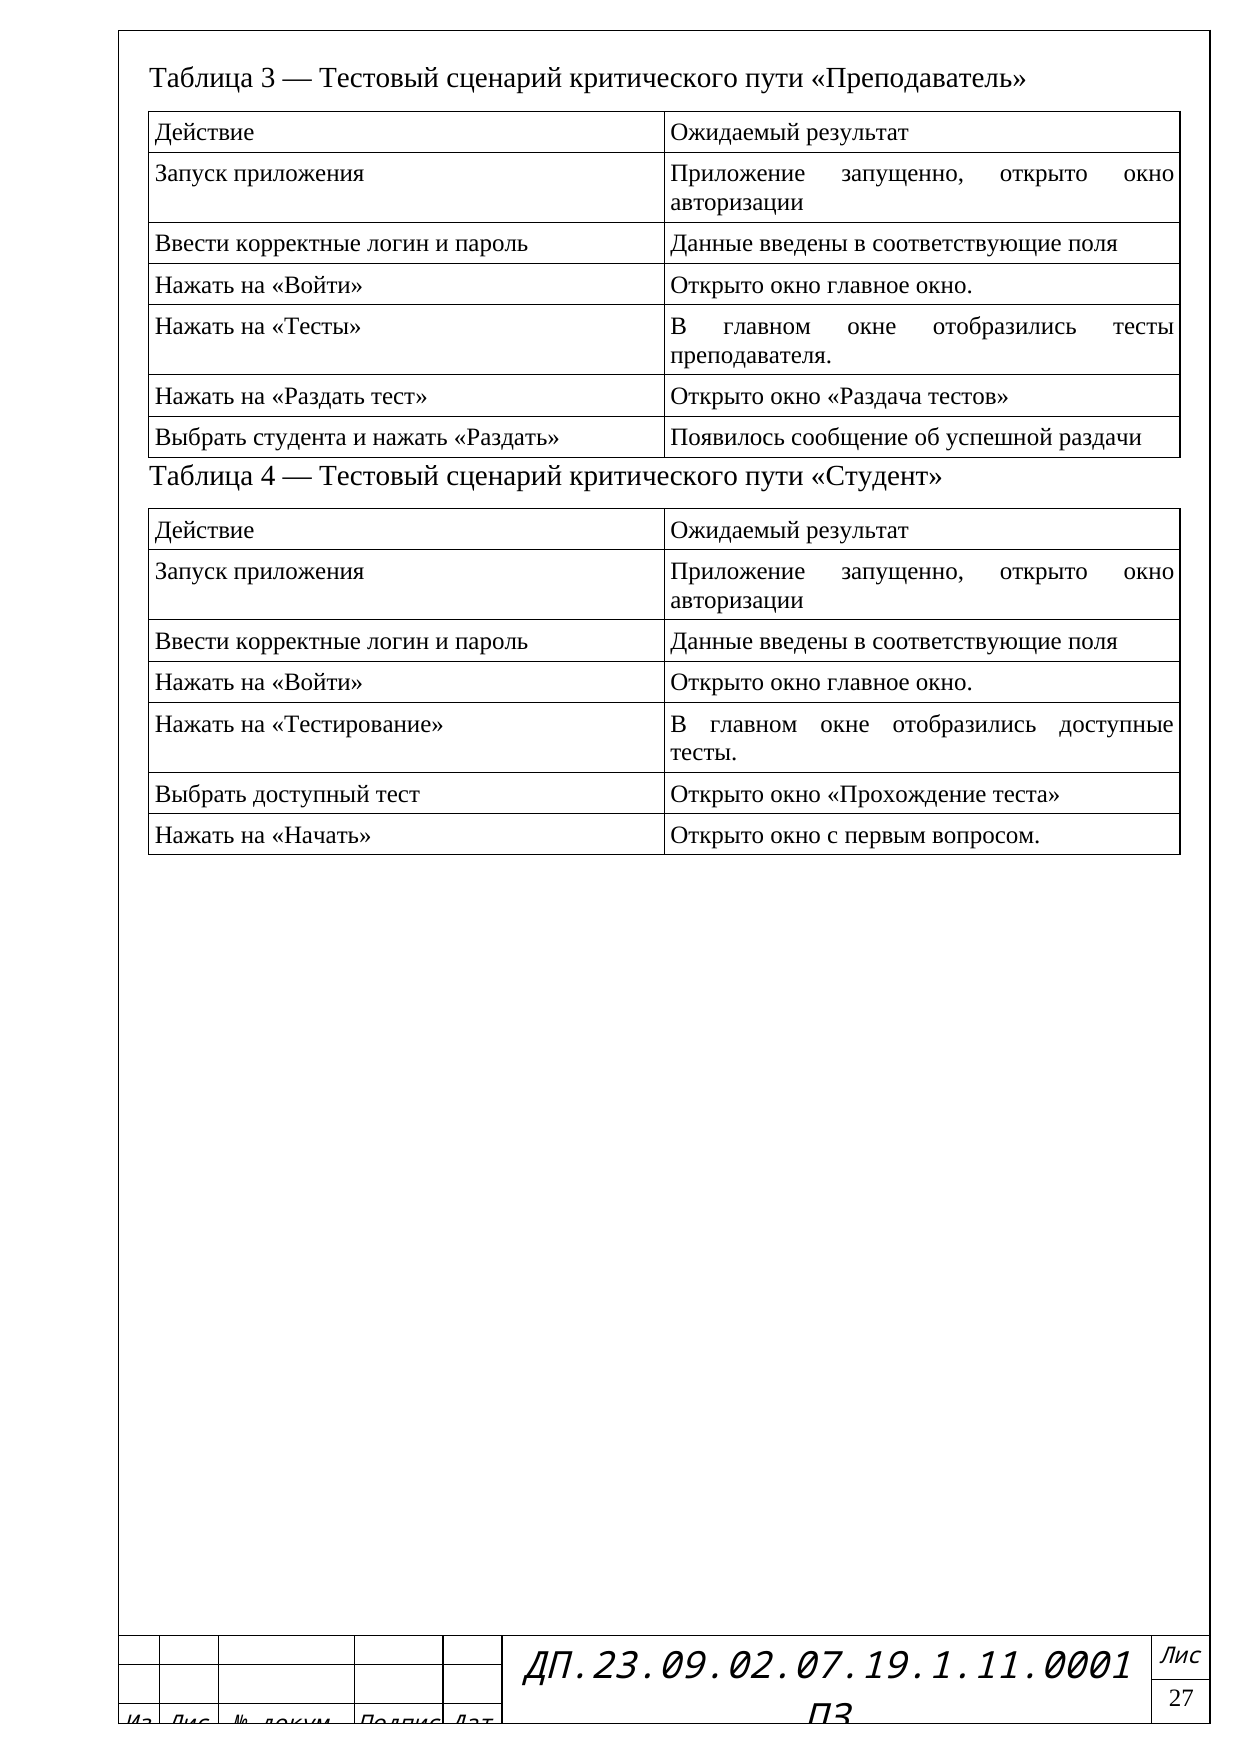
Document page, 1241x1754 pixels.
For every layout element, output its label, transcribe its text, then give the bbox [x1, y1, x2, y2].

table_header Действие [149, 509, 664, 549]
table_cell Приложение запущенно, открыто окно авторизации [665, 153, 1179, 222]
table_cell Нажать на «Тесты» [149, 305, 664, 374]
table_cell Данные введены в соответствующие поля [665, 620, 1179, 661]
table_cell Открыто окно главное окно. [665, 662, 1179, 702]
table_cell В главном окне отобразились доступные тесты. [665, 703, 1179, 772]
table_cell Открыто окно главное окно. [665, 264, 1179, 304]
table_cell Появилось сообщение об успешной раздачи [665, 417, 1179, 457]
table_cell Ввести корректные логин и пароль [149, 223, 664, 263]
table_cell В главном окне отобразились тесты преподавателя. [665, 305, 1179, 374]
table_cell Открыто окно «Раздача тестов» [665, 375, 1179, 416]
table_header Ожидаемый результат [665, 112, 1179, 152]
table_header Ожидаемый результат [665, 509, 1179, 549]
table_cell Приложение запущенно, открыто окно авторизации [665, 550, 1179, 619]
table_cell Нажать на «Раздать тест» [149, 375, 664, 416]
text Таблица 3 — Тестовый сценарий критического пути «Преподаватель» [149, 60, 1180, 94]
table_cell Открыто окно с первым вопросом. [665, 814, 1179, 854]
table_header Действие [149, 112, 664, 152]
table_cell Ввести корректные логин и пароль [149, 620, 664, 661]
text Таблица 4 — Тестовый сценарий критического пути «Студент» [149, 458, 1180, 491]
table_cell Открыто окно «Прохождение теста» [665, 773, 1179, 813]
table_cell Нажать на «Тестирование» [149, 703, 664, 772]
table_cell Выбрать студента и нажать «Раздать» [149, 417, 664, 457]
table_cell Выбрать доступный тест [149, 773, 664, 813]
table_cell Запуск приложения [149, 153, 664, 222]
table_cell Нажать на «Войти» [149, 662, 664, 702]
table_cell Данные введены в соответствующие поля [665, 223, 1179, 263]
table_cell Нажать на «Начать» [149, 814, 664, 854]
table_cell Запуск приложения [149, 550, 664, 619]
table_cell Нажать на «Войти» [149, 264, 664, 304]
